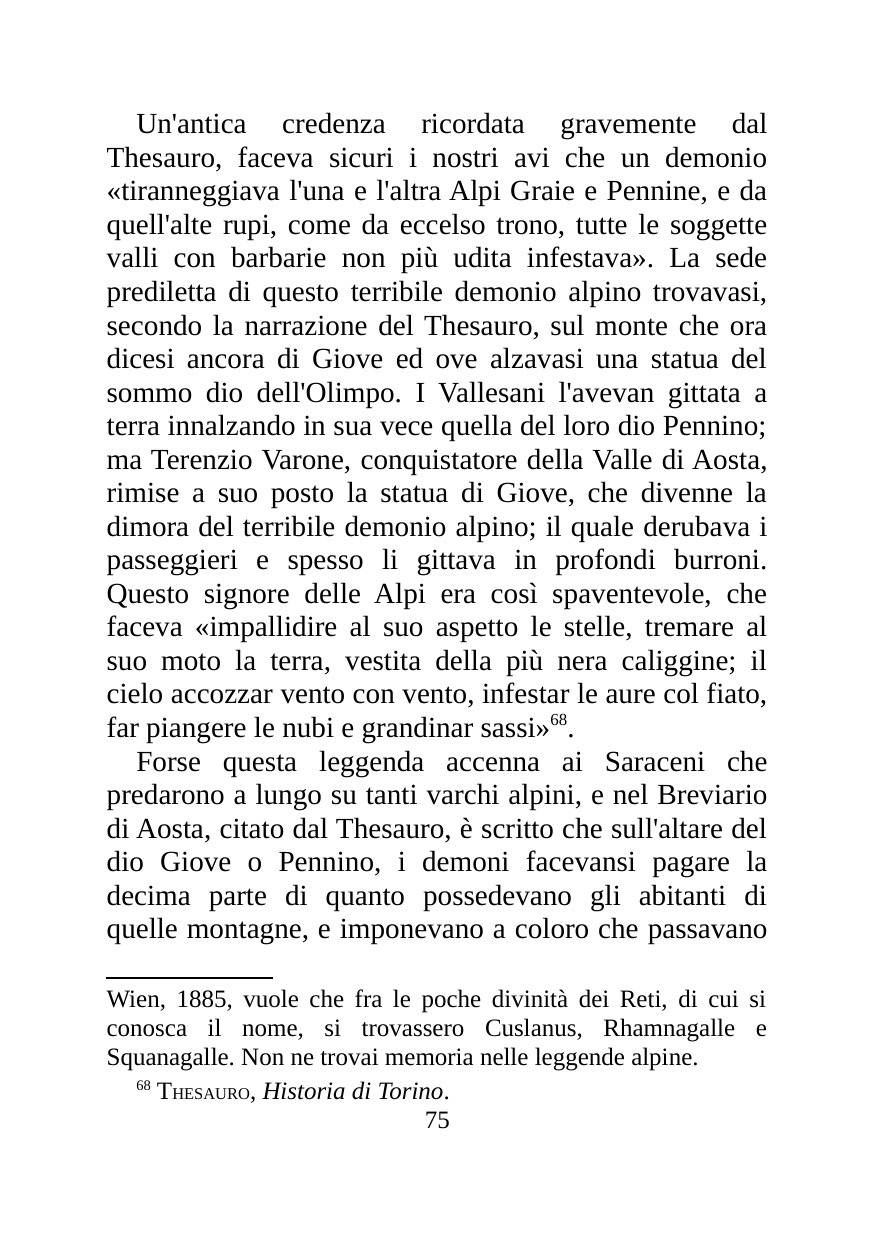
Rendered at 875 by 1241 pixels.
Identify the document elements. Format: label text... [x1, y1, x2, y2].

text Wien, 1885, vuole che fra le poche divinità dei Reti, di cui si conosca il nome, si trovassero Cuslanus, Rhamnagalle e Squanagalle. Non ne trovai memoria nelle leggende alpine. [106, 984, 768, 1070]
text Thesauro, Historia di Torino. [106, 1076, 768, 1105]
text Forse questa leggenda accenna ai Saraceni che predarono a lungo su tanti varchi alpini, e nel Breviario di Aosta, citato dal Thesauro, è scritto che sull'altare del dio Giove o Pennino, i demoni facevansi pagare la decima parte di quanto possedevano gli abitanti di quelle montagne, e imponevano a coloro che passavano [106, 744, 768, 945]
text Un'antica credenza ricordata gravemente dal Thesauro, faceva sicuri i nostri avi che un demonio «tiranneggiava l'una e l'altra Alpi Graie e Pennine, e da quell'alte rupi, come da eccelso trono, tutte le soggette valli con barbarie non più udita infestava». La sede prediletta di questo terribile demonio alpino trovavasi, secondo la narrazione del Thesauro, sul monte che ora dicesi ancora di Giove ed ove alzavasi una statua del sommo dio dell'Olimpo. I Vallesani l'avevan gittata a terra innalzando in sua vece quella del loro dio Pennino; ma Terenzio Varone, conquistatore della Valle di Aosta, rimise a suo posto la statua di Giove, che divenne la dimora del terribile demonio alpino; il quale derubava i passeggieri e spesso li gittava in profondi burroni. Questo signore delle Alpi era così spaventevole, che faceva «impallidire al suo aspetto le stelle, tremare al suo moto la terra, vestita della più nera caliggine; il cielo accozzar vento con vento, infestar le aure col fiato, far piangere le nubi e grandinar sassi». [106, 106, 768, 744]
